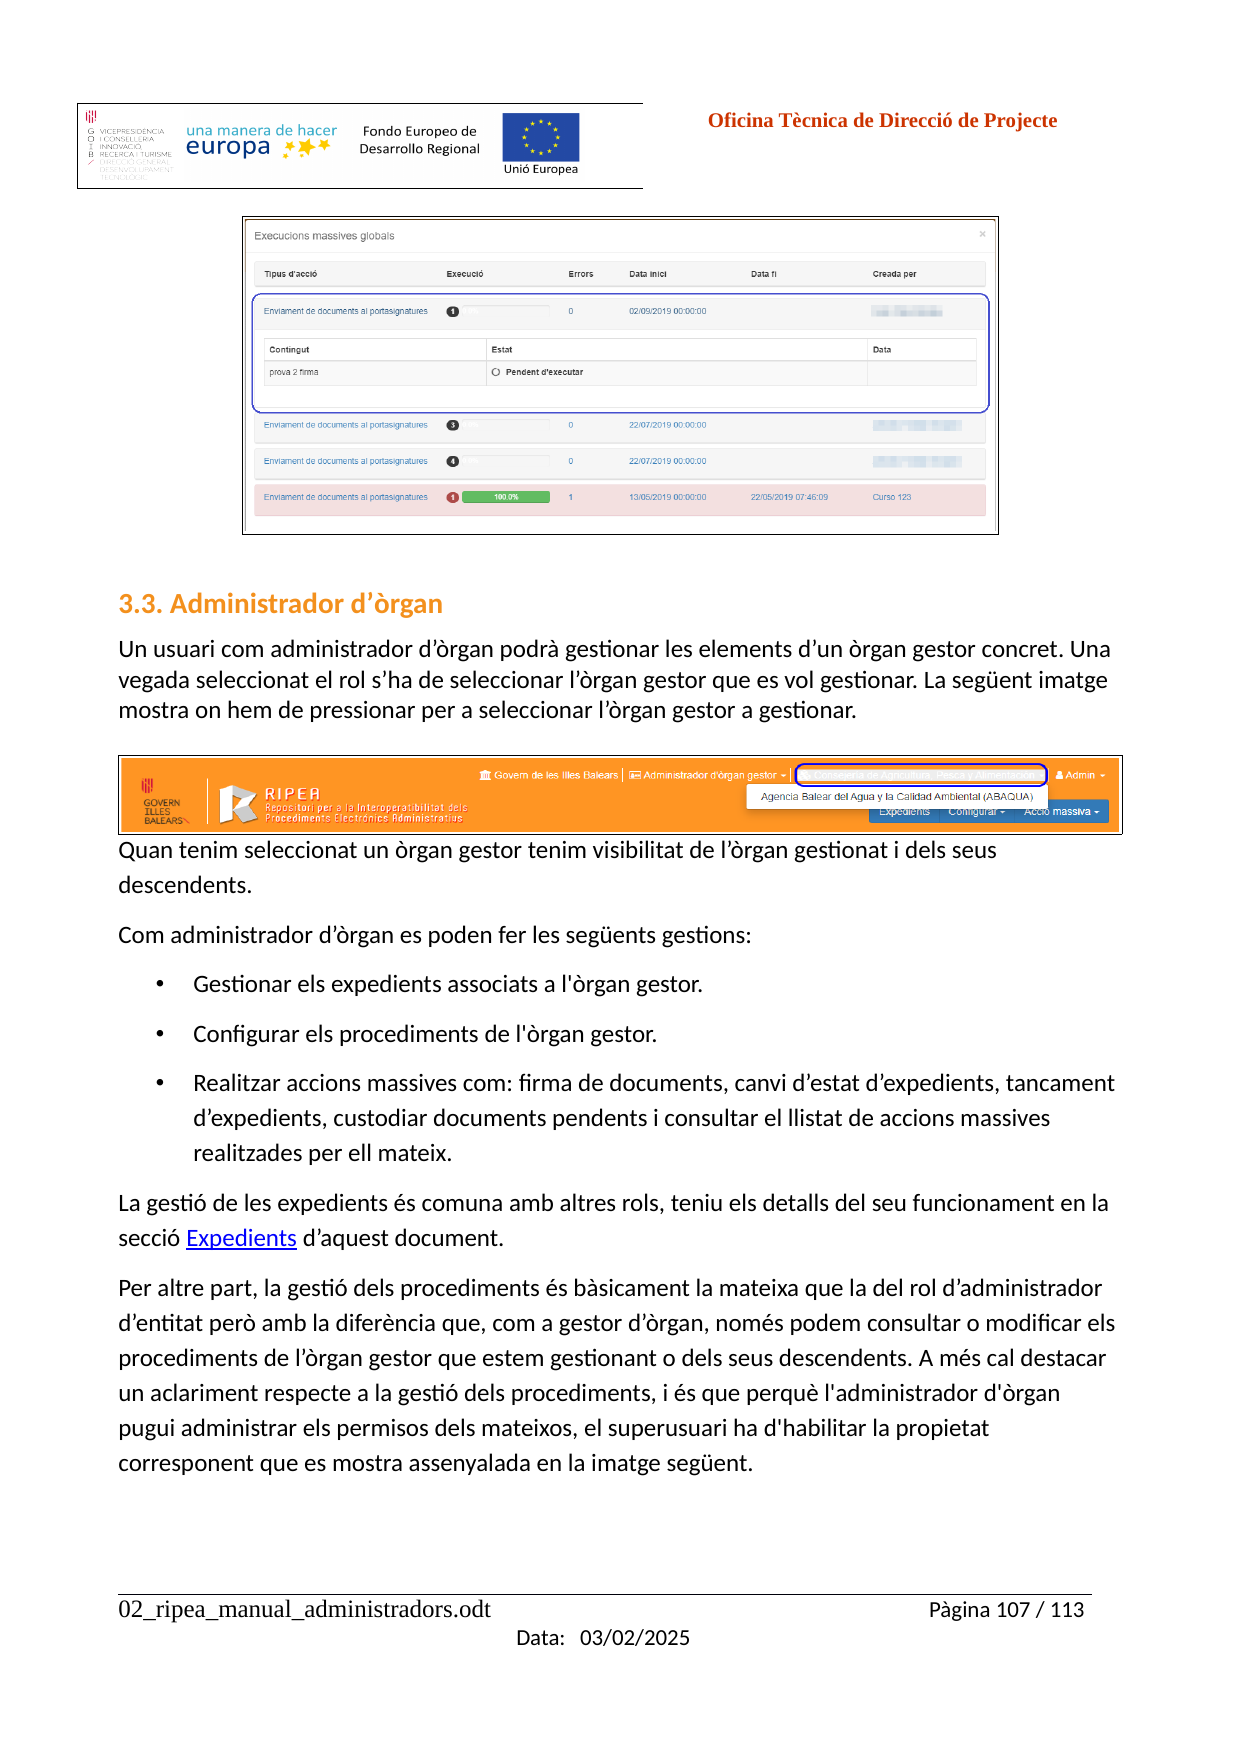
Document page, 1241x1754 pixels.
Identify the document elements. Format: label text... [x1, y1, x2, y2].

picture [121, 758, 1119, 832]
text Quan tenim seleccionat un òrgan gestor tenim visibilitat de l’òrgan gestionat i dels seus descendents. [118, 835, 1122, 900]
text Un usuari com administrador d’òrgan podrà gestionar les elements d’un òrgan gestor concret. Una vegada seleccionat el rol s’ha de seleccionar l’òrgan gestor que es vol gestionar. La següent imatge mostra on hem de pressionar per a seleccionar l’òrgan gestor a gestionar. [118, 633, 1122, 725]
subtitle 3.3. Administrador d’òrgan [118, 585, 1122, 621]
picture [184, 108, 585, 182]
picture [82, 108, 178, 182]
picture [244, 219, 996, 531]
text Com administrador d’òrgan es poden fer les següents gestions: [118, 919, 1122, 949]
text La gestió de les expedients és comuna amb altres rols, teniu els detalls del seu funcionament en la secció Expedients d’aquest document. [118, 1187, 1122, 1253]
list Gestionar els expedients associats a l'òrgan gestor. [156, 968, 1122, 999]
list Configurar els procediments de l'òrgan gestor. [156, 1018, 1122, 1048]
list Realitzar accions massives com: firma de documents, canvi d’estat d’expedients, tancament d’expedients, custodiar documents pendents i consultar el llistat de accions massives realitzades per ell mateix. [156, 1068, 1122, 1168]
text Per altre part, la gestió dels procediments és bàsicament la mateixa que la del rol d’administrador d’entitat però amb la diferència que, com a gestor d’òrgan, només podem consultar o modificar els procediments de l’òrgan gestor que estem gestionant o dels seus descendents. A més cal destacar un aclariment respecte a la gestió dels procediments, i és que perquè l'administrador d'òrgan pugui administrar els permisos dels mateixos, el superusuari ha d'habilitar la propietat corresponent que es mostra assenyalada en la imatge següent. [118, 1272, 1122, 1477]
